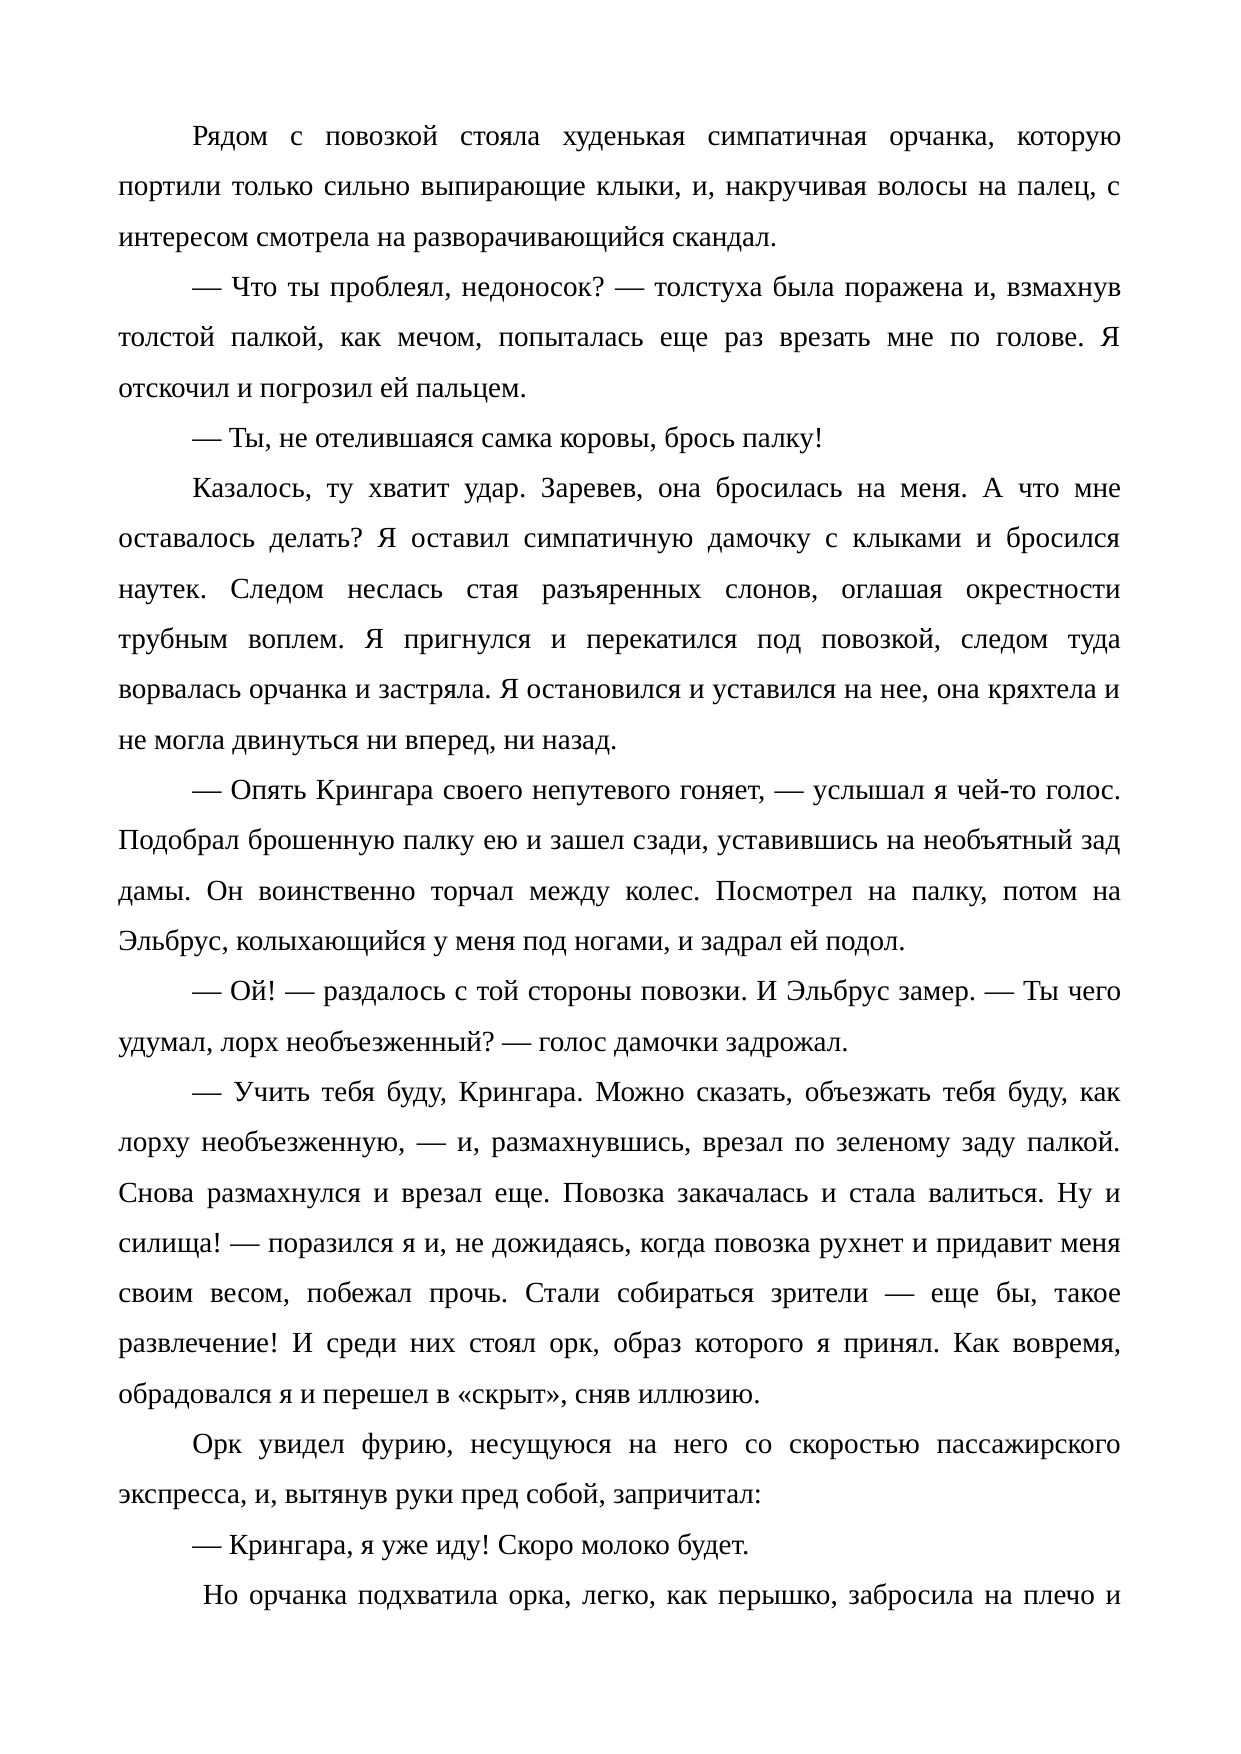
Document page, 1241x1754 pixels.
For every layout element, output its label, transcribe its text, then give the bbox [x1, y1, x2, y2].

text — Учить тебя буду, Крингара. Можно сказать, объезжать тебя буду, как лорху необъезженную, — и, размахнувшись, врезал по зеленому заду палкой. Снова размахнулся и врезал еще. Повозка закачалась и стала валиться. Ну и силища! — поразился я и, не дожидаясь, когда повозка рухнет и придавит меня своим весом, побежал прочь. Стали собираться зрители — еще бы, такое развлечение! И среди них стоял орк, образ которого я принял. Как вовремя, обрадовался я и перешел в «скрыт», сняв иллюзию. [118, 1074, 1122, 1409]
text Орк увидел фурию, несущуюся на него со скоростью пассажирского экспресса, и, вытянув руки пред собой, запричитал: [118, 1426, 1122, 1510]
text — Ты, не отелившаяся самка коровы, брось палку! [118, 420, 1122, 453]
text — Ой! — раздалось с той стороны повозки. И Эльбрус замер. — Ты чего удумал, лорх необъезженный? — голос дамочки задрожал. [118, 973, 1122, 1057]
text Казалось, ту хватит удар. Заревев, она бросилась на меня. А что мне оставалось делать? Я оставил симпатичную дамочку с клыками и бросился наутек. Следом неслась стая разъяренных слонов, оглашая окрестности трубным воплем. Я пригнулся и перекатился под повозкой, следом туда ворвалась орчанка и застряла. Я остановился и уставился на нее, она кряхтела и не могла двинуться ни вперед, ни назад. [118, 470, 1122, 755]
text — Опять Крингара своего непутевого гоняет, — услышал я чей-то голос. Подобрал брошенную палку ею и зашел сзади, уставившись на необъятный зад дамы. Он воинственно торчал между колес. Посмотрел на палку, потом на Эльбрус, колыхающийся у меня под ногами, и задрал ей подол. [118, 772, 1122, 957]
text — Что ты проблеял, недоносок? — толстуха была поражена и, взмахнув толстой палкой, как мечом, попыталась еще раз врезать мне по голове. Я отскочил и погрозил ей пальцем. [118, 269, 1122, 403]
text Рядом с повозкой стояла худенькая симпатичная орчанка, которую портили только сильно выпирающие клыки, и, накручивая волосы на палец, с интересом смотрела на разворачивающийся скандал. [118, 118, 1122, 252]
text Но орчанка подхватила орка, легко, как перышко, забросила на плечо и [118, 1577, 1122, 1611]
text — Крингара, я уже иду! Скоро молоко будет. [118, 1527, 1122, 1560]
